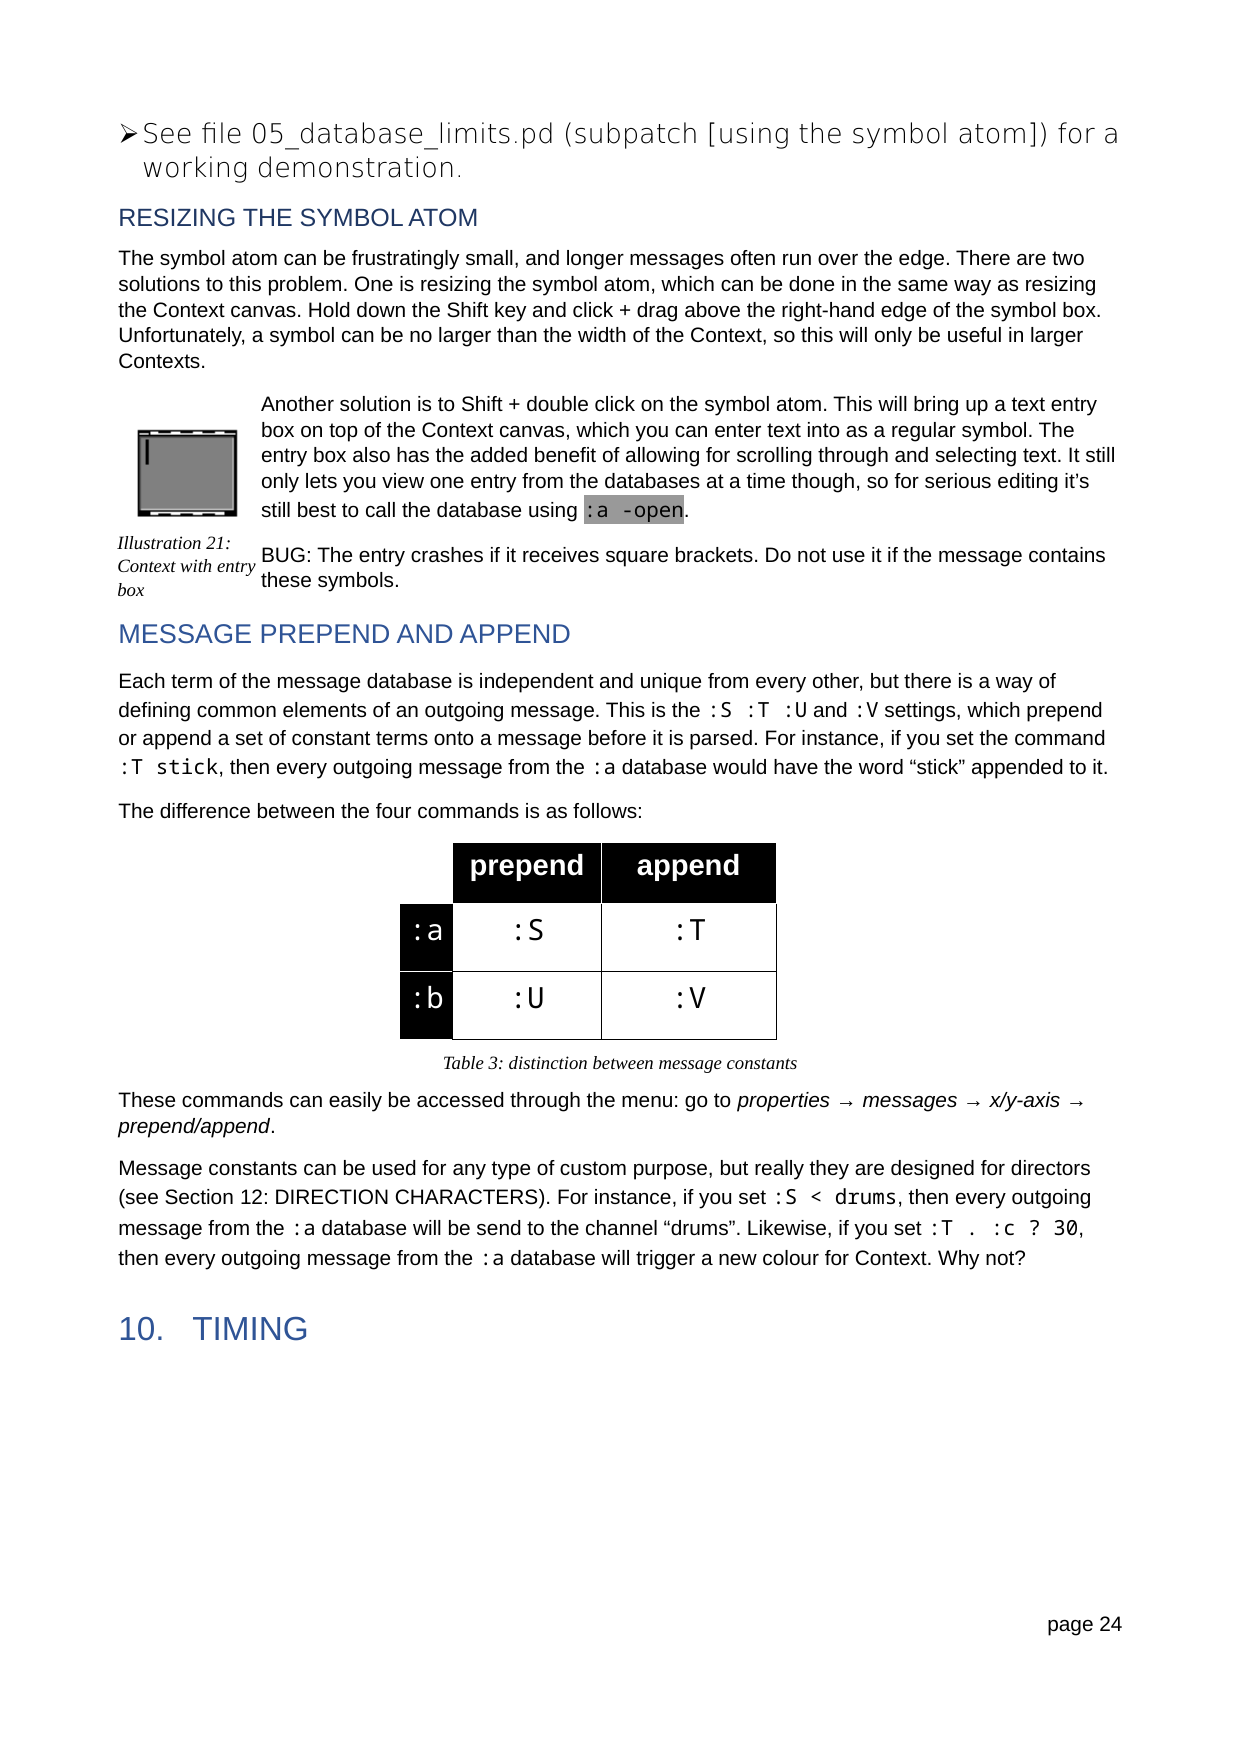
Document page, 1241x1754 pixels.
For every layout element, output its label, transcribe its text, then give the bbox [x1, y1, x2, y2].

text The difference between the four commands is as follows: [118, 799, 1122, 823]
text Illustration 21: Context with entry box [117, 531, 261, 600]
table_header append [602, 843, 776, 903]
list See file 05_database_limits.pd (subpatch [using the symbol atom]) for a working demonstration. [118, 118, 1122, 184]
table_cell :S [453, 905, 601, 971]
table_cell :b [400, 972, 452, 1039]
table_cell :U [453, 972, 601, 1039]
table_header [399, 842, 452, 903]
text The symbol atom can be frustratingly small, and longer messages often run over the edge. There are two solutions to this problem. One is resizing the symbol atom, which can be done in the same way as resizing the Context canvas. Hold down the Shift key and click + drag above the right-hand edge of the symbol box. Unfortunately, a symbol can be no larger than the width of the Context, so this will only be useful in larger Contexts. [118, 246, 1122, 373]
subtitle MESSAGE PREPEND AND APPEND [118, 618, 1122, 649]
subtitle TIMING [118, 1309, 1122, 1348]
text BUG: The entry crashes if it receives square brackets. Do not use it if the message contains these symbols. [261, 542, 1122, 592]
text Message constants can be used for any type of custom purpose, but really they are designed for directors (see Section 12: DIRECTION CHARACTERS). For instance, if you set :S < drums, then every outgoing message from the :a database will be send to the channel “drums”. Likewise, if you set :T . :c ? 30, then every outgoing message from the :a database will trigger a new colour for Context. Why not? [118, 1156, 1122, 1272]
text Each term of the message database is independent and unique from every other, but there is a way of defining common elements of an outgoing message. This is the :S :T :U and :V settings, which prepend or append a set of constant terms onto a message before it is parsed. For instance, if you set the command :T stick, then every outgoing message from the :a database would have the word “stick” appended to it. [118, 669, 1122, 780]
text Table 3: distinction between message constants [118, 1052, 1122, 1073]
text Another solution is to Shift + double click on the symbol atom. This will bring up a text entry box on top of the Context canvas, which you can enter text into as a regular symbol. The entry box also has the added benefit of allowing for scrolling through and selecting text. It still only lets you view one entry from the databases at a time though, so for serious editing it’s still best to call the database using :a -open. [117, 392, 1122, 524]
table_cell :T [602, 905, 776, 971]
table_header prepend [453, 843, 601, 903]
table_cell :V [602, 972, 776, 1039]
picture [117, 413, 261, 531]
text These commands can easily be accessed through the menu: go to properties → messages → x/y-axis → prepend/append. [118, 1088, 1122, 1137]
table_cell :a [400, 904, 452, 971]
subtitle RESIZING THE SYMBOL ATOM [118, 203, 1122, 232]
